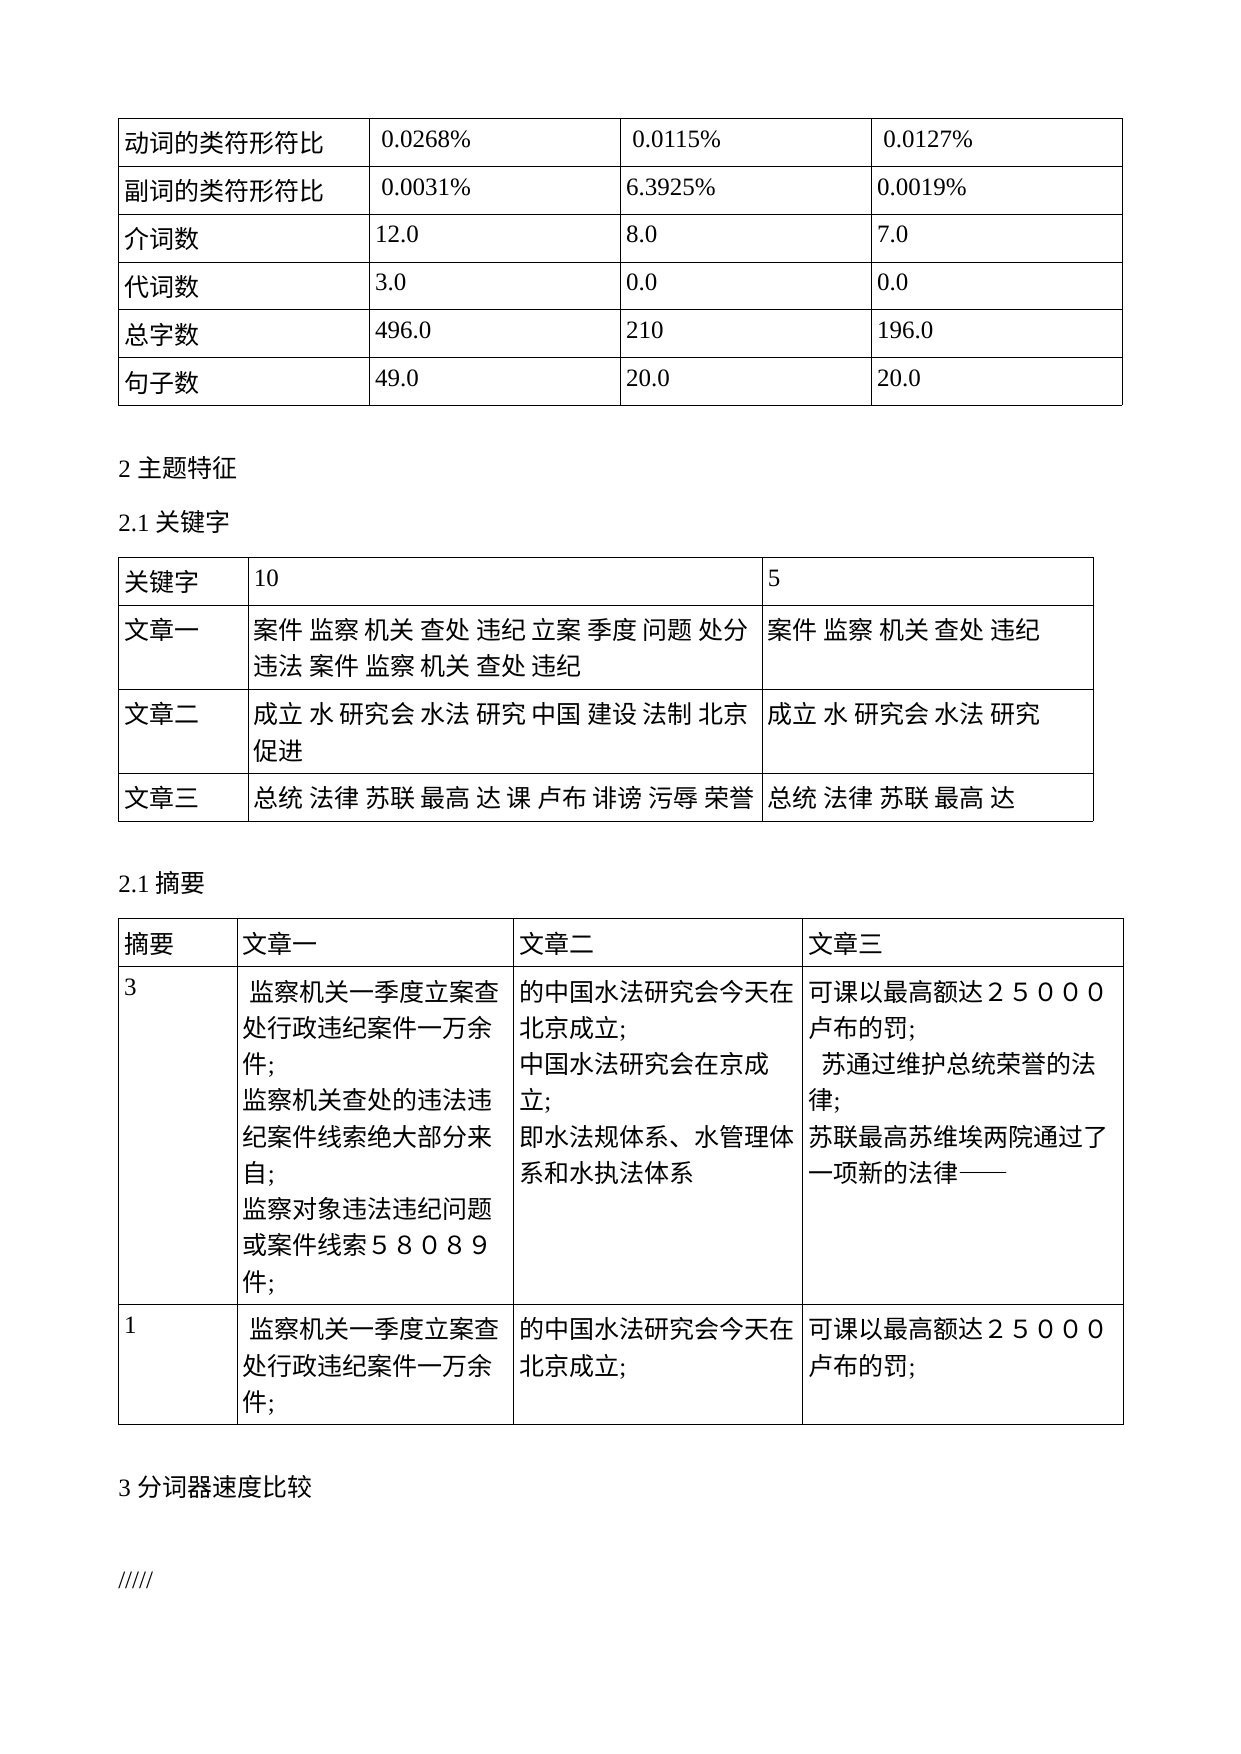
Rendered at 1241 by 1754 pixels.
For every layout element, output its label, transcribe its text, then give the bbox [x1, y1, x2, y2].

table_header 文章三 [803, 919, 1123, 966]
table_cell 监察机关一季度立案查处行政违纪案件一万余件; [238, 1305, 513, 1424]
table_cell 0.0031% [370, 167, 620, 214]
text 3 分词器速度比较 [118, 1467, 1122, 1504]
table_cell 3.0 [370, 263, 620, 309]
table_cell 成立 水 研究会 水法 研究 中国 建设 法制 北京 促进 [249, 690, 762, 773]
table_cell 文章二 [119, 690, 248, 773]
text 2.1 摘要 [118, 864, 1122, 900]
table_cell 20.0 [872, 358, 1122, 405]
table_cell 总字数 [119, 310, 369, 357]
table_cell 文章一 [119, 606, 248, 689]
table_cell 496.0 [370, 310, 620, 357]
table_cell 196.0 [872, 310, 1122, 357]
table_cell 0.0 [621, 263, 871, 309]
table_cell 0.0127% [872, 119, 1122, 166]
table_cell 介词数 [119, 215, 369, 262]
table_cell 210 [621, 310, 871, 357]
text ///// [118, 1565, 1122, 1594]
table_cell 0.0019% [872, 167, 1122, 214]
table_cell 7.0 [872, 215, 1122, 262]
table_cell 49.0 [370, 358, 620, 405]
table_cell 句子数 [119, 358, 369, 405]
table_cell 的中国水法研究会今天在北京成立; [514, 1305, 802, 1424]
table_cell 1 [119, 1305, 237, 1424]
table_cell 动词的类符形符比 [119, 119, 369, 166]
table_cell 代词数 [119, 263, 369, 309]
table_cell 副词的类符形符比 [119, 167, 369, 214]
table_cell 0.0115% [621, 119, 871, 166]
text 2 主题特征 [118, 448, 1122, 484]
text 2.1 关键字 [118, 503, 1122, 539]
table_cell 0.0 [872, 263, 1122, 309]
table_cell 文章三 [119, 774, 248, 821]
table_cell 成立 水 研究会 水法 研究 [763, 690, 1093, 773]
table_cell 总统 法律 苏联 最高 达 课 卢布 诽谤 污辱 荣誉 [249, 774, 762, 821]
table_header 5 [763, 558, 1093, 605]
table_cell 12.0 [370, 215, 620, 262]
table_cell 案件 监察 机关 查处 违纪 [763, 606, 1093, 689]
table_cell 可课以最高额达２５０００卢布的罚; 苏通过维护总统荣誉的法律; 苏联最高苏维埃两院通过了一项新的法律—— [803, 967, 1123, 1304]
table_cell 监察机关一季度立案查处行政违纪案件一万余件; 监察机关查处的违法违纪案件线索绝大部分来自; 监察对象违法违纪问题或案件线索５８０８９件; [238, 967, 513, 1304]
table_header 文章一 [238, 919, 513, 966]
table_cell 3 [119, 967, 237, 1304]
table_header 10 [249, 558, 762, 605]
table_cell 可课以最高额达２５０００卢布的罚; [803, 1305, 1123, 1424]
table_cell 6.3925% [621, 167, 871, 214]
table_header 文章二 [514, 919, 802, 966]
table_header 关键字 [119, 558, 248, 605]
table_cell 0.0268% [370, 119, 620, 166]
table_cell 的中国水法研究会今天在北京成立; 中国水法研究会在京成立; 即水法规体系、水管理体系和水执法体系 [514, 967, 802, 1304]
table_cell 20.0 [621, 358, 871, 405]
table_cell 8.0 [621, 215, 871, 262]
table_cell 总统 法律 苏联 最高 达 [763, 774, 1093, 821]
table_cell 案件 监察 机关 查处 违纪 立案 季度 问题 处分 违法 案件 监察 机关 查处 违纪 [249, 606, 762, 689]
table_header 摘要 [119, 919, 237, 966]
